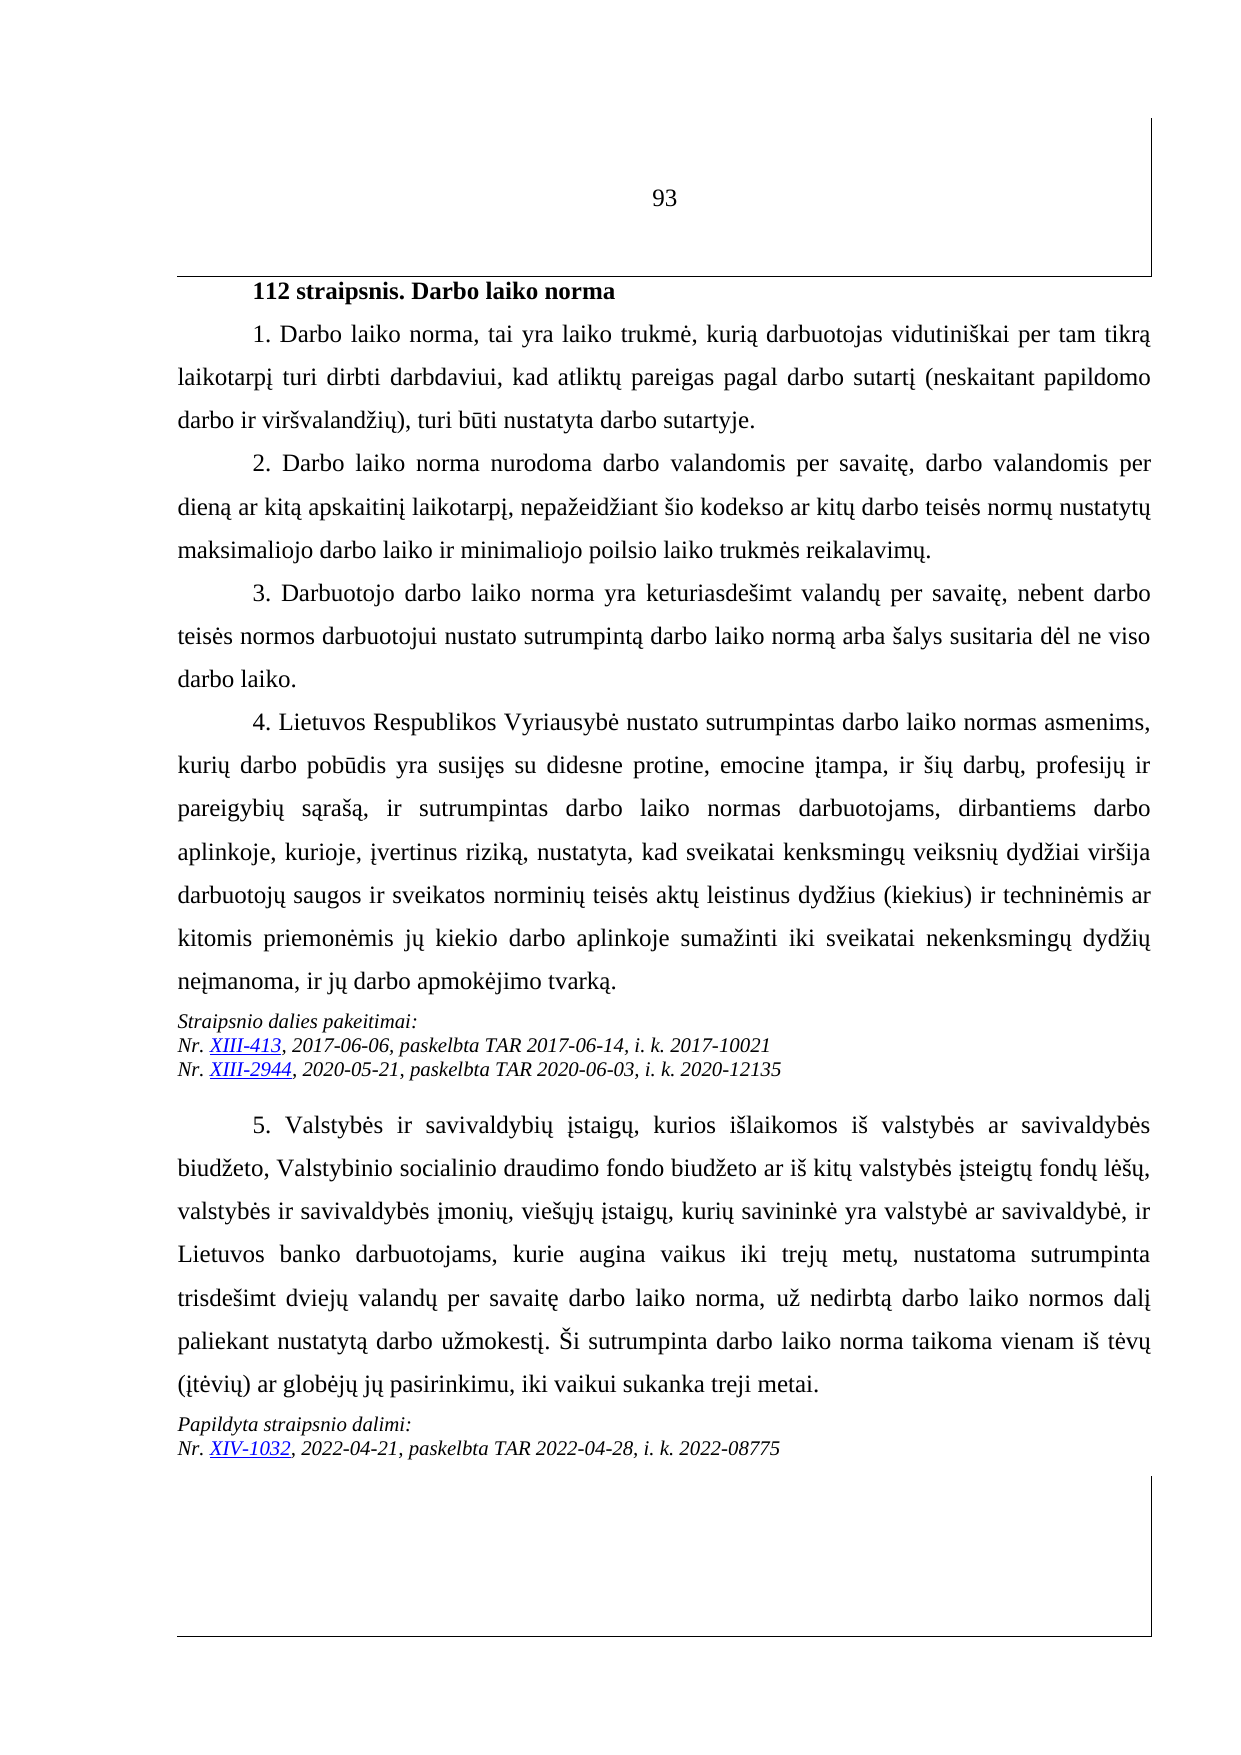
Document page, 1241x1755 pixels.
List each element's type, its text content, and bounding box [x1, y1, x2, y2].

subtitle 112 straipsnis. Darbo laiko norma [177, 276, 1152, 305]
subtitle 1. Darbo laiko norma, tai yra laiko trukmė, kurią darbuotojas vidutiniškai per tam tikrą laikotarpį turi dirbti darbdaviui, kad atliktų pareigas pagal darbo sutartį (neskaitant papildomo darbo ir viršvalandžių), turi būti nustatyta darbo sutartyje. [177, 319, 1152, 434]
text Papildyta straipsnio dalimi: [177, 1412, 1152, 1436]
text Straipsnio dalies pakeitimai: [177, 1009, 1152, 1033]
text 5. Valstybės ir savivaldybių įstaigų, kurios išlaikomos iš valstybės ar savivaldybės biudžeto, Valstybinio socialinio draudimo fondo biudžeto ar iš kitų valstybės įsteigtų fondų lėšų, valstybės ir savivaldybės įmonių, viešųjų įstaigų, kurių savininkė yra valstybė ar savivaldybė, ir Lietuvos banko darbuotojams, kurie augina vaikus iki trejų metų, nustatoma sutrumpinta trisdešimt dviejų valandų per savaitę darbo laiko norma, už nedirbtą darbo laiko normos dalį paliekant nustatytą darbo užmokestį. Ši sutrumpinta darbo laiko norma taikoma vienam iš tėvų (įtėvių) ar globėjų jų pasirinkimu, iki vaikui sukanka treji metai. [177, 1110, 1152, 1398]
text Nr. XIII-2944, 2020-05-21, paskelbta TAR 2020-06-03, i. k. 2020-12135 [177, 1057, 1152, 1081]
text 4. Lietuvos Respublikos Vyriausybė nustato sutrumpintas darbo laiko normas asmenims, kurių darbo pobūdis yra susijęs su didesne protine, emocine įtampa, ir šių darbų, profesijų ir pareigybių sąrašą, ir sutrumpintas darbo laiko normas darbuotojams, dirbantiems darbo aplinkoje, kurioje, įvertinus riziką, nustatyta, kad sveikatai kenksmingų veiksnių dydžiai viršija darbuotojų saugos ir sveikatos norminių teisės aktų leistinus dydžius (kiekius) ir techninėmis ar kitomis priemonėmis jų kiekio darbo aplinkoje sumažinti iki sveikatai nekenksmingų dydžių neįmanoma, ir jų darbo apmokėjimo tvarką. [177, 707, 1152, 995]
text Nr. XIII-413, 2017-06-06, paskelbta TAR 2017-06-14, i. k. 2017-10021 [177, 1033, 1152, 1057]
text 2. Darbo laiko norma nurodoma darbo valandomis per savaitę, darbo valandomis per dieną ar kitą apskaitinį laikotarpį, nepažeidžiant šio kodekso ar kitų darbo teisės normų nustatytų maksimaliojo darbo laiko ir minimaliojo poilsio laiko trukmės reikalavimų. [177, 448, 1152, 563]
text Nr. XIV-1032, 2022-04-21, paskelbta TAR 2022-04-28, i. k. 2022-08775 [177, 1436, 1152, 1460]
text 3. Darbuotojo darbo laiko norma yra keturiasdešimt valandų per savaitę, nebent darbo teisės normos darbuotojui nustato sutrumpintą darbo laiko normą arba šalys susitaria dėl ne viso darbo laiko. [177, 578, 1152, 693]
